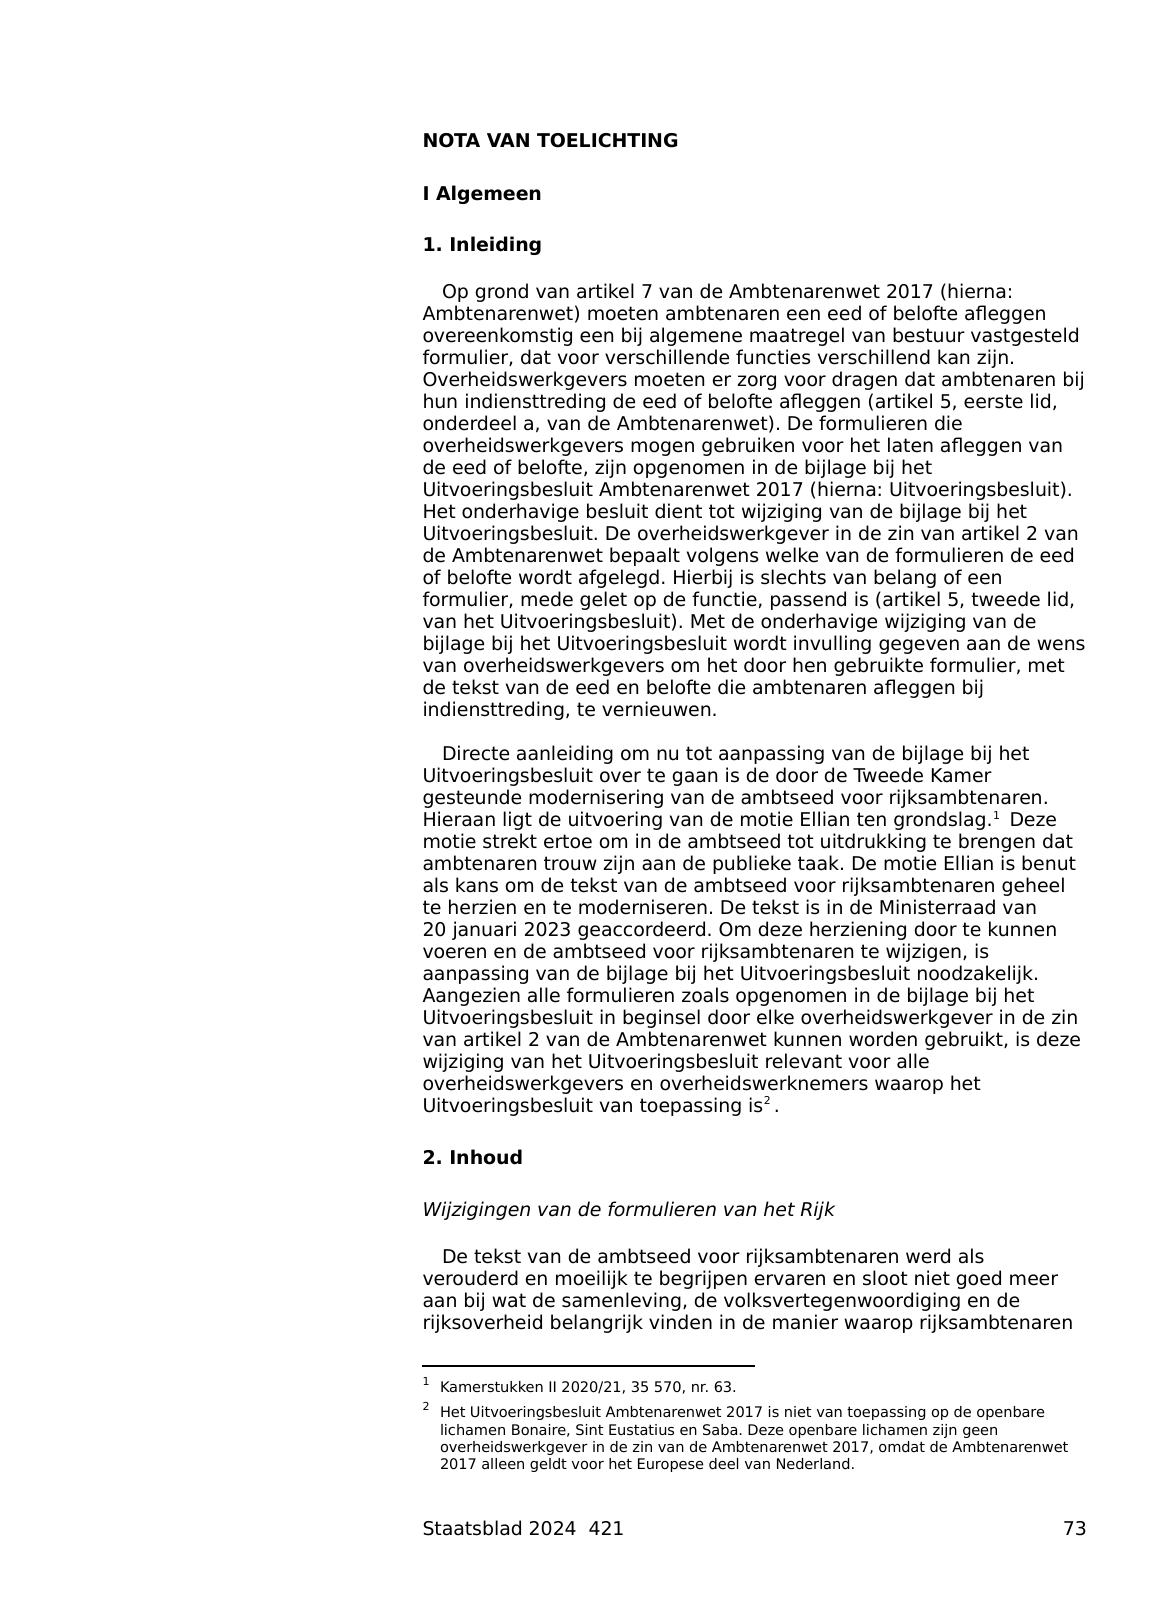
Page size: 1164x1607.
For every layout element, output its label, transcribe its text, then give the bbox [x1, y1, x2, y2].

subtitle 2. Inhoud [422, 1147, 1087, 1169]
subtitle Wijzigingen van de formulieren van het Rijk [422, 1199, 1087, 1221]
text Het Uitvoeringsbesluit Ambtenarenwet 2017 is niet van toepassing op de openbare lichamen Bonaire, Sint Eustatius en Saba. Deze openbare lichamen zijn geen overheidswerkgever in de zin van de Ambtenarenwet 2017, omdat de Ambtenarenwet 2017 alleen geldt voor het Europese deel van Nederland. [422, 1400, 1087, 1473]
text Op grond van artikel 7 van de Ambtenarenwet 2017 (hierna: Ambtenarenwet) moeten ambtenaren een eed of belofte afleggen overeenkomstig een bij algemene maatregel van bestuur vastgesteld formulier, dat voor verschillende functies verschillend kan zijn. Overheidswerkgevers moeten er zorg voor dragen dat ambtenaren bij hun indiensttreding de eed of belofte afleggen (artikel 5, eerste lid, onderdeel a, van de Ambtenarenwet). De formulieren die overheidswerkgevers mogen gebruiken voor het laten afleggen van de eed of belofte, zijn opgenomen in de bijlage bij het Uitvoeringsbesluit Ambtenarenwet 2017 (hierna: Uitvoeringsbesluit). Het onderhavige besluit dient tot wijziging van de bijlage bij het Uitvoeringsbesluit. De overheidswerkgever in de zin van artikel 2 van de Ambtenarenwet bepaalt volgens welke van de formulieren de eed of belofte wordt afgelegd. Hierbij is slechts van belang of een formulier, mede gelet op de functie, passend is (artikel 5, tweede lid, van het Uitvoeringsbesluit). Met de onderhavige wijziging van de bijlage bij het Uitvoeringsbesluit wordt invulling gegeven aan de wens van overheidswerkgevers om het door hen gebruikte formulier, met de tekst van de eed en belofte die ambtenaren afleggen bij indiensttreding, te vernieuwen. [422, 281, 1087, 721]
subtitle NOTA VAN TOELICHTING [422, 130, 1087, 152]
text Directe aanleiding om nu tot aanpassing van de bijlage bij het Uitvoeringsbesluit over te gaan is de door de Tweede Kamer gesteunde modernisering van de ambtseed voor rijksambtenaren. Hieraan ligt de uitvoering van de motie Ellian ten grondslag. Deze motie strekt ertoe om in de ambtseed tot uitdrukking te brengen dat ambtenaren trouw zijn aan de publieke taak. De motie Ellian is benut als kans om de tekst van de ambtseed voor rijksambtenaren geheel te herzien en te moderniseren. De tekst is in de Ministerraad van 20 januari 2023 geaccordeerd. Om deze herziening door te kunnen voeren en de ambtseed voor rijksambtenaren te wijzigen, is aanpassing van de bijlage bij het Uitvoeringsbesluit noodzakelijk. Aangezien alle formulieren zoals opgenomen in de bijlage bij het Uitvoeringsbesluit in beginsel door elke overheidswerkgever in de zin van artikel 2 van de Ambtenarenwet kunnen worden gebruikt, is deze wijziging van het Uitvoeringsbesluit relevant voor alle overheidswerkgevers en overheidswerknemers waarop het Uitvoeringsbesluit van toepassing is. [422, 743, 1087, 1117]
subtitle I Algemeen [422, 182, 1087, 204]
text De tekst van de ambtseed voor rijksambtenaren werd als verouderd en moeilijk te begrijpen ervaren en sloot niet goed meer aan bij wat de samenleving, de volksvertegenwoordiging en de rijksoverheid belangrijk vinden in de manier waarop rijksambtenaren [422, 1246, 1087, 1334]
subtitle 1. Inleiding [422, 234, 1087, 256]
text Kamerstukken II 2020/21, 35 570, nr. 63. [422, 1375, 1087, 1397]
